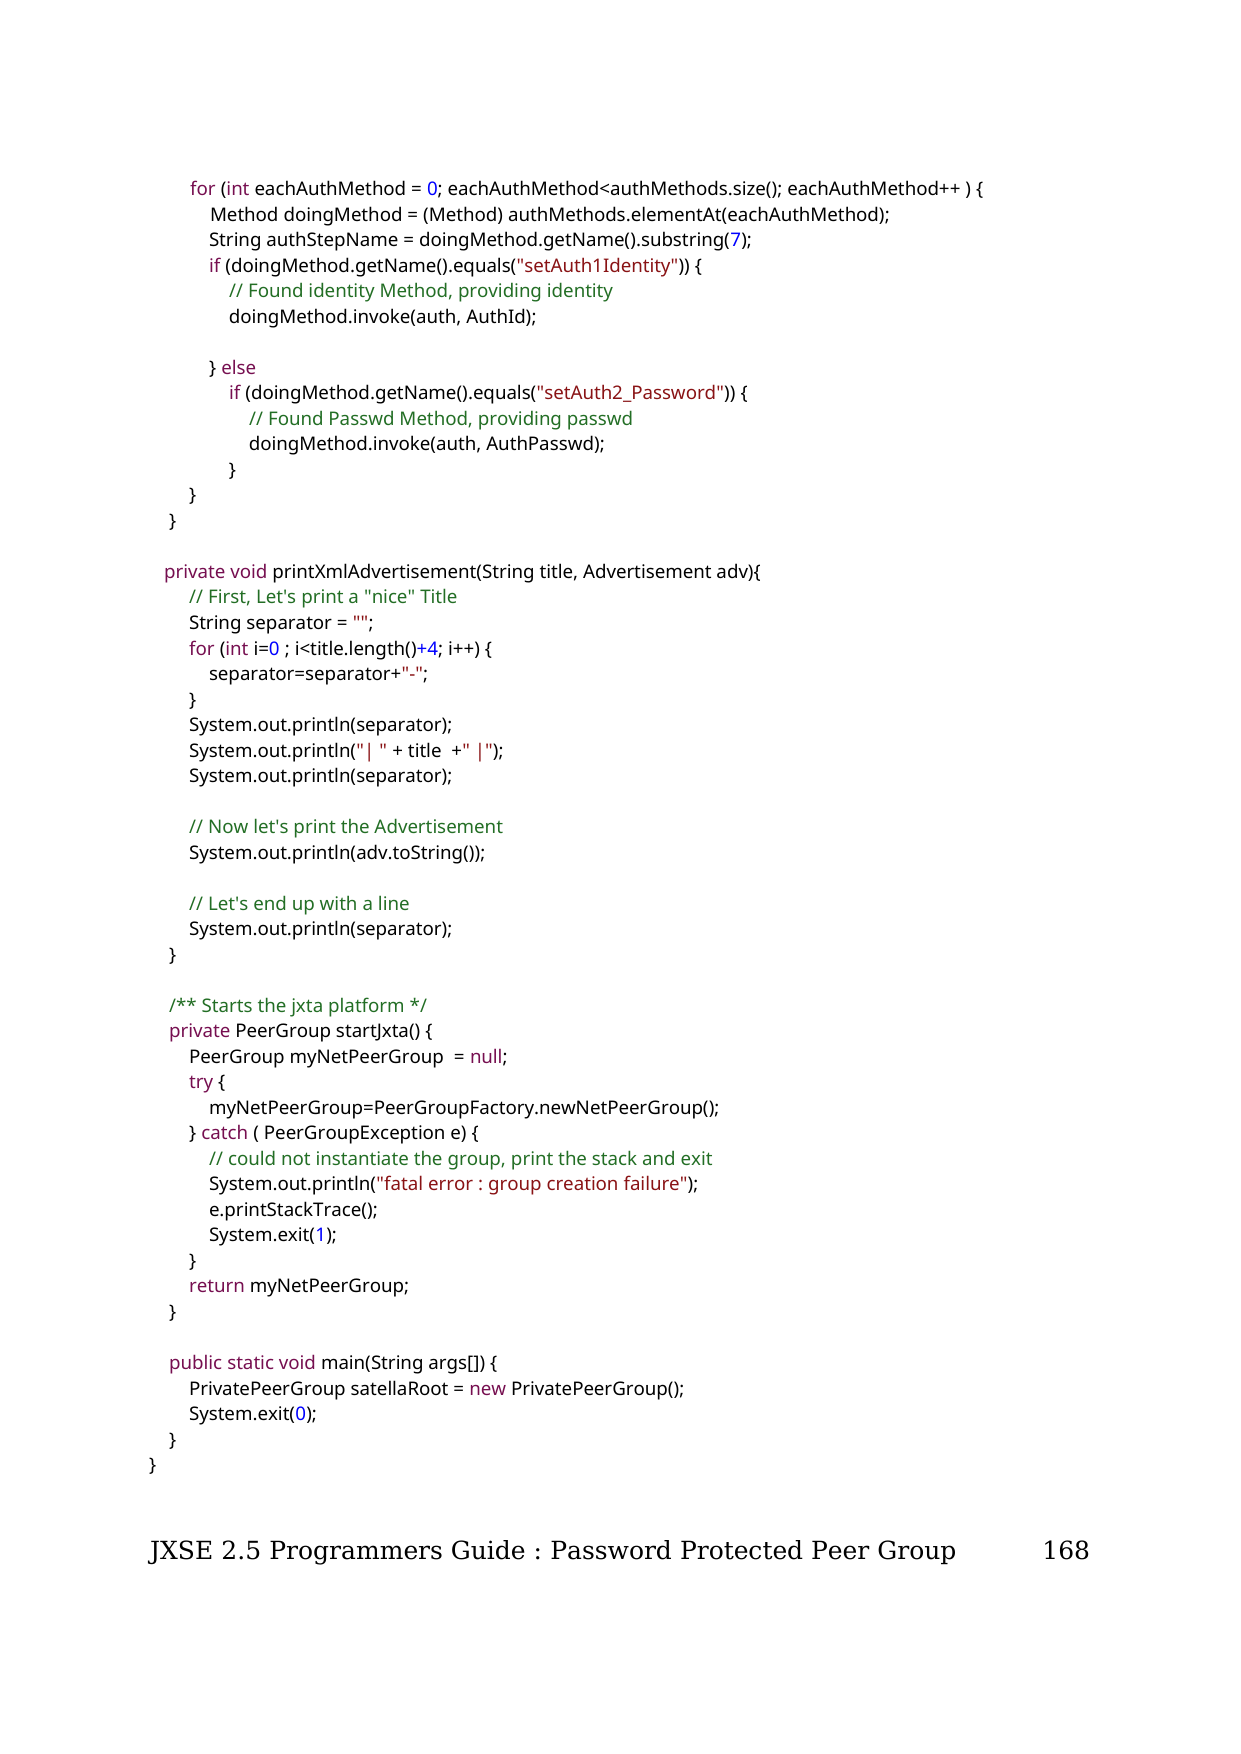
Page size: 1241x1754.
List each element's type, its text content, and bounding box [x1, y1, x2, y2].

text } else [149, 354, 1149, 380]
text // could not instantiate the group, print the stack and exit [149, 1145, 1149, 1171]
text } [149, 507, 1149, 533]
text PrivatePeerGroup satellaRoot = new PrivatePeerGroup(); [149, 1375, 1149, 1401]
text System.out.println("| " + title +" |"); [149, 737, 1149, 762]
text myNetPeerGroup=PeerGroupFactory.newNetPeerGroup(); [149, 1094, 1149, 1120]
text } [149, 1426, 1149, 1452]
text } [149, 1298, 1149, 1324]
text } [149, 1247, 1149, 1273]
text // Found Passwd Method, providing passwd [149, 405, 1149, 431]
text PeerGroup myNetPeerGroup = null; [149, 1043, 1149, 1069]
text } catch ( PeerGroupException e) { [149, 1120, 1149, 1145]
text // Now let's print the Advertisement [149, 813, 1149, 839]
text } [149, 1452, 1149, 1477]
text separator=separator+"-"; [149, 660, 1149, 686]
text } [149, 686, 1149, 711]
text for (int i=0 ; i<title.length()+4; i++) { [149, 635, 1149, 660]
text if (doingMethod.getName().equals("setAuth2_Password")) { [149, 380, 1149, 405]
text String separator = ""; [149, 609, 1149, 635]
text e.printStackTrace(); [149, 1196, 1149, 1222]
text String authStepName = doingMethod.getName().substring(7); [149, 227, 1149, 252]
text try { [149, 1069, 1149, 1094]
text if (doingMethod.getName().equals("setAuth1Identity")) { [149, 252, 1149, 278]
text System.out.println(separator); [149, 916, 1149, 941]
text public static void main(String args[]) { [149, 1349, 1149, 1375]
text System.out.println(adv.toString()); [149, 839, 1149, 864]
text } [149, 482, 1149, 507]
text private PeerGroup startJxta() { [149, 1018, 1149, 1043]
text return myNetPeerGroup; [149, 1273, 1149, 1298]
text for (int eachAuthMethod = 0; eachAuthMethod<authMethods.size(); eachAuthMethod++ ) { [150, 176, 1149, 201]
text System.exit(0); [149, 1401, 1149, 1426]
text System.out.println("fatal error : group creation failure"); [149, 1171, 1149, 1196]
text // First, Let's print a "nice" Title [149, 584, 1149, 609]
text // Let's end up with a line [149, 890, 1149, 916]
text } [149, 456, 1149, 482]
text // Found identity Method, providing identity [149, 278, 1149, 303]
text System.exit(1); [149, 1222, 1149, 1247]
text System.out.println(separator); [149, 711, 1149, 737]
text Method doingMethod = (Method) authMethods.elementAt(eachAuthMethod); [150, 201, 1149, 227]
text System.out.println(separator); [149, 762, 1149, 788]
text private void printXmlAdvertisement(String title, Advertisement adv){ [149, 558, 1149, 584]
text doingMethod.invoke(auth, AuthPasswd); [149, 431, 1149, 456]
text /** Starts the jxta platform */ [149, 992, 1149, 1018]
text } [149, 941, 1149, 967]
text doingMethod.invoke(auth, AuthId); [149, 303, 1149, 329]
